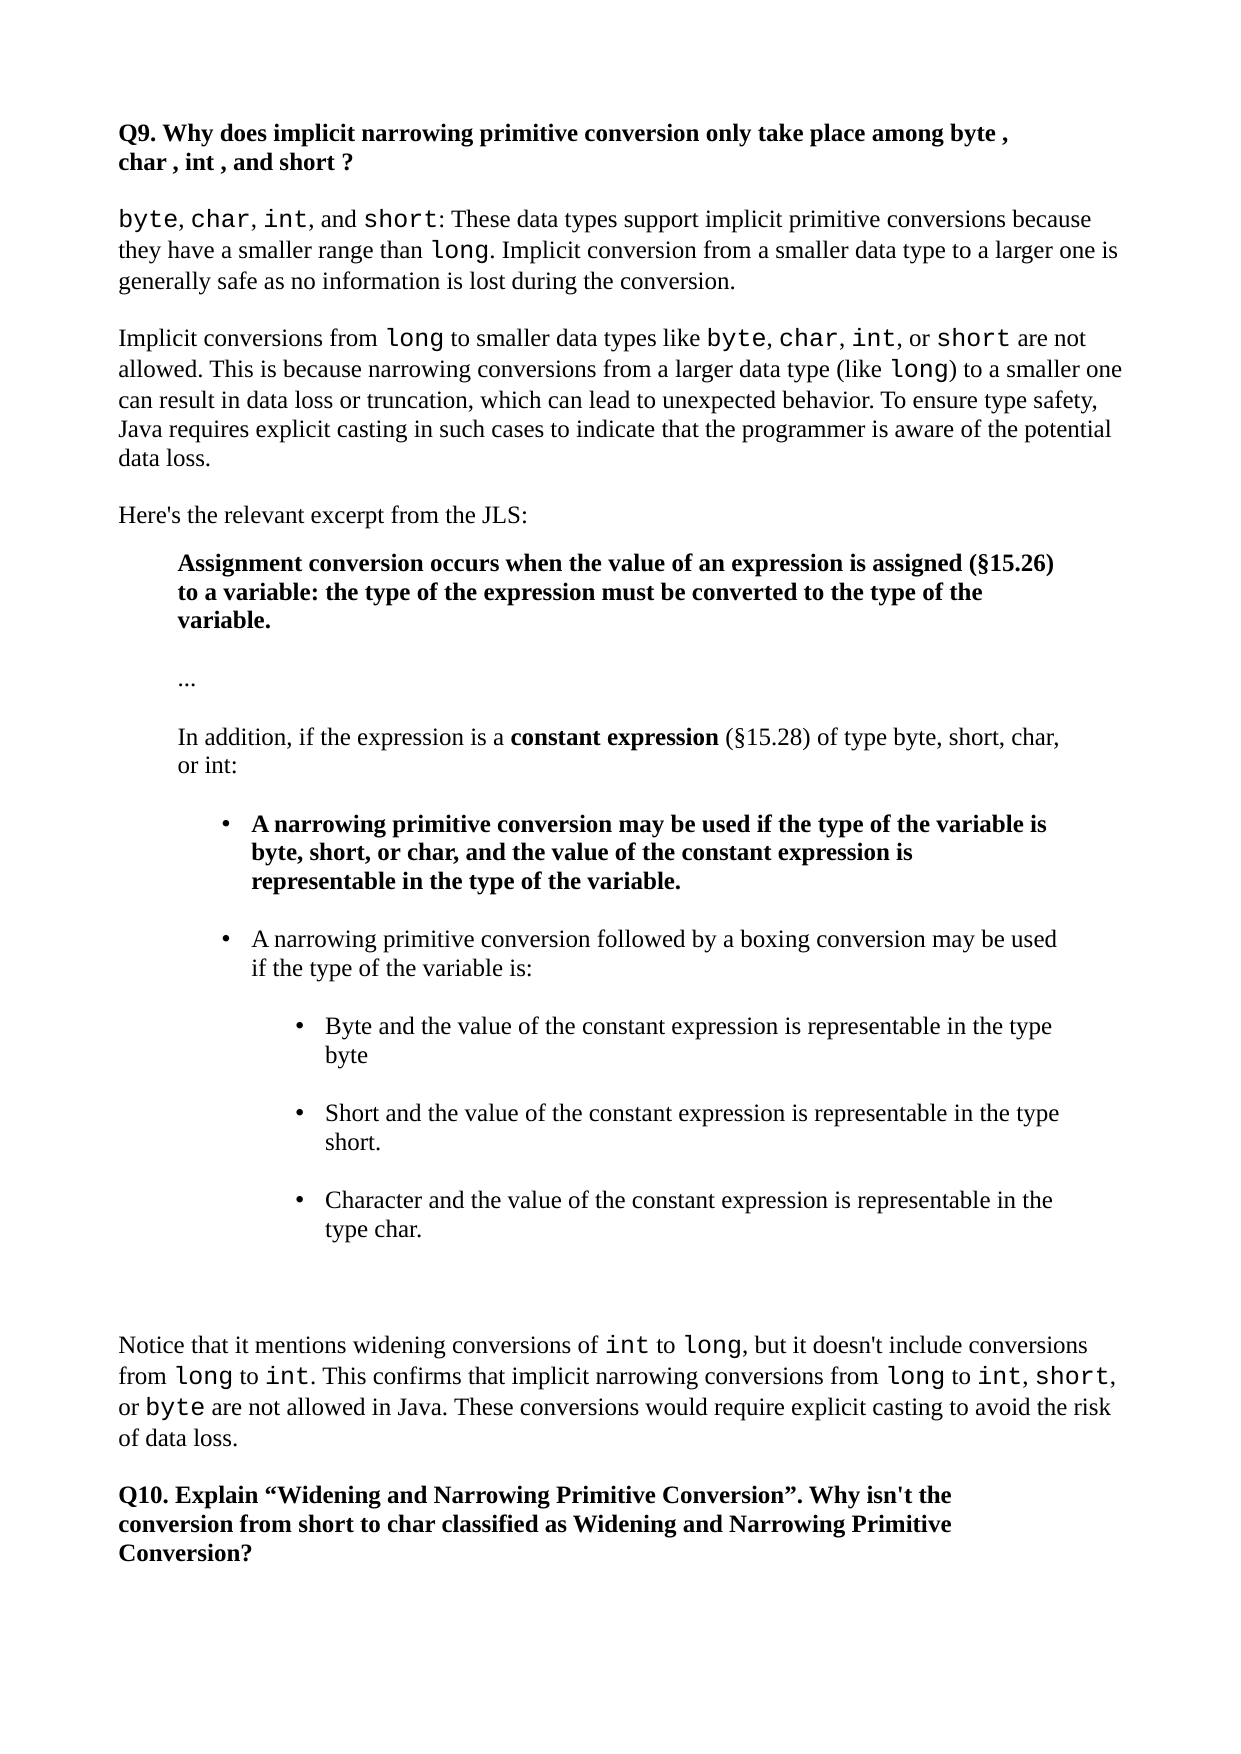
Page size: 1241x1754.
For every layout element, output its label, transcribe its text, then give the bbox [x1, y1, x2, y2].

text In addition, if the expression is a constant expression (§15.28) of type byte, short, char, or int: [177, 722, 1063, 779]
text Notice that it mentions widening conversions of int to long, but it doesn't include conversions from long to int. This confirms that implicit narrowing conversions from long to int, short, or byte are not allowed in Java. These conversions would require explicit casting to avoid the risk of data loss. [118, 1331, 1122, 1452]
text conversion from short to char classified as Widening and Narrowing Primitive [118, 1509, 1122, 1538]
text Conversion? [118, 1538, 1122, 1567]
list A narrowing primitive conversion followed by a boxing conversion may be used if the type of the variable is: [222, 924, 1063, 982]
text ... [177, 663, 1063, 692]
text byte, char, int, and short: These data types support implicit primitive conversions because they have a smaller range than long. Implicit conversion from a smaller data type to a larger one is generally safe as no information is lost during the conversion. [118, 204, 1122, 295]
list Character and the value of the constant expression is representable in the type char. [295, 1185, 1063, 1243]
text Assignment conversion occurs when the value of an expression is assigned (§15.26) to a variable: the type of the expression must be converted to the type of the variable. [177, 548, 1063, 634]
list Byte and the value of the constant expression is representable in the type byte [295, 1011, 1063, 1069]
text Implicit conversions from long to smaller data types like byte, char, int, or short are not allowed. This is because narrowing conversions from a larger data type (like long) to a smaller one can result in data loss or truncation, which can lead to unexpected behavior. To ensure type safety, Java requires explicit casting in such cases to indicate that the programmer is aware of the potential data loss. [118, 323, 1122, 471]
text Here's the relevant excerpt from the JLS: [118, 500, 1122, 529]
text char , int , and short ? [118, 147, 1122, 176]
text Q10. Explain “Widening and Narrowing Primitive Conversion”. Why isn't the [118, 1481, 1122, 1509]
list A narrowing primitive conversion may be used if the type of the variable is byte, short, or char, and the value of the constant expression is representable in the type of the variable. [222, 809, 1063, 895]
text Q9. Why does implicit narrowing primitive conversion only take place among byte , [118, 118, 1122, 147]
list Short and the value of the constant expression is representable in the type short. [295, 1098, 1063, 1156]
